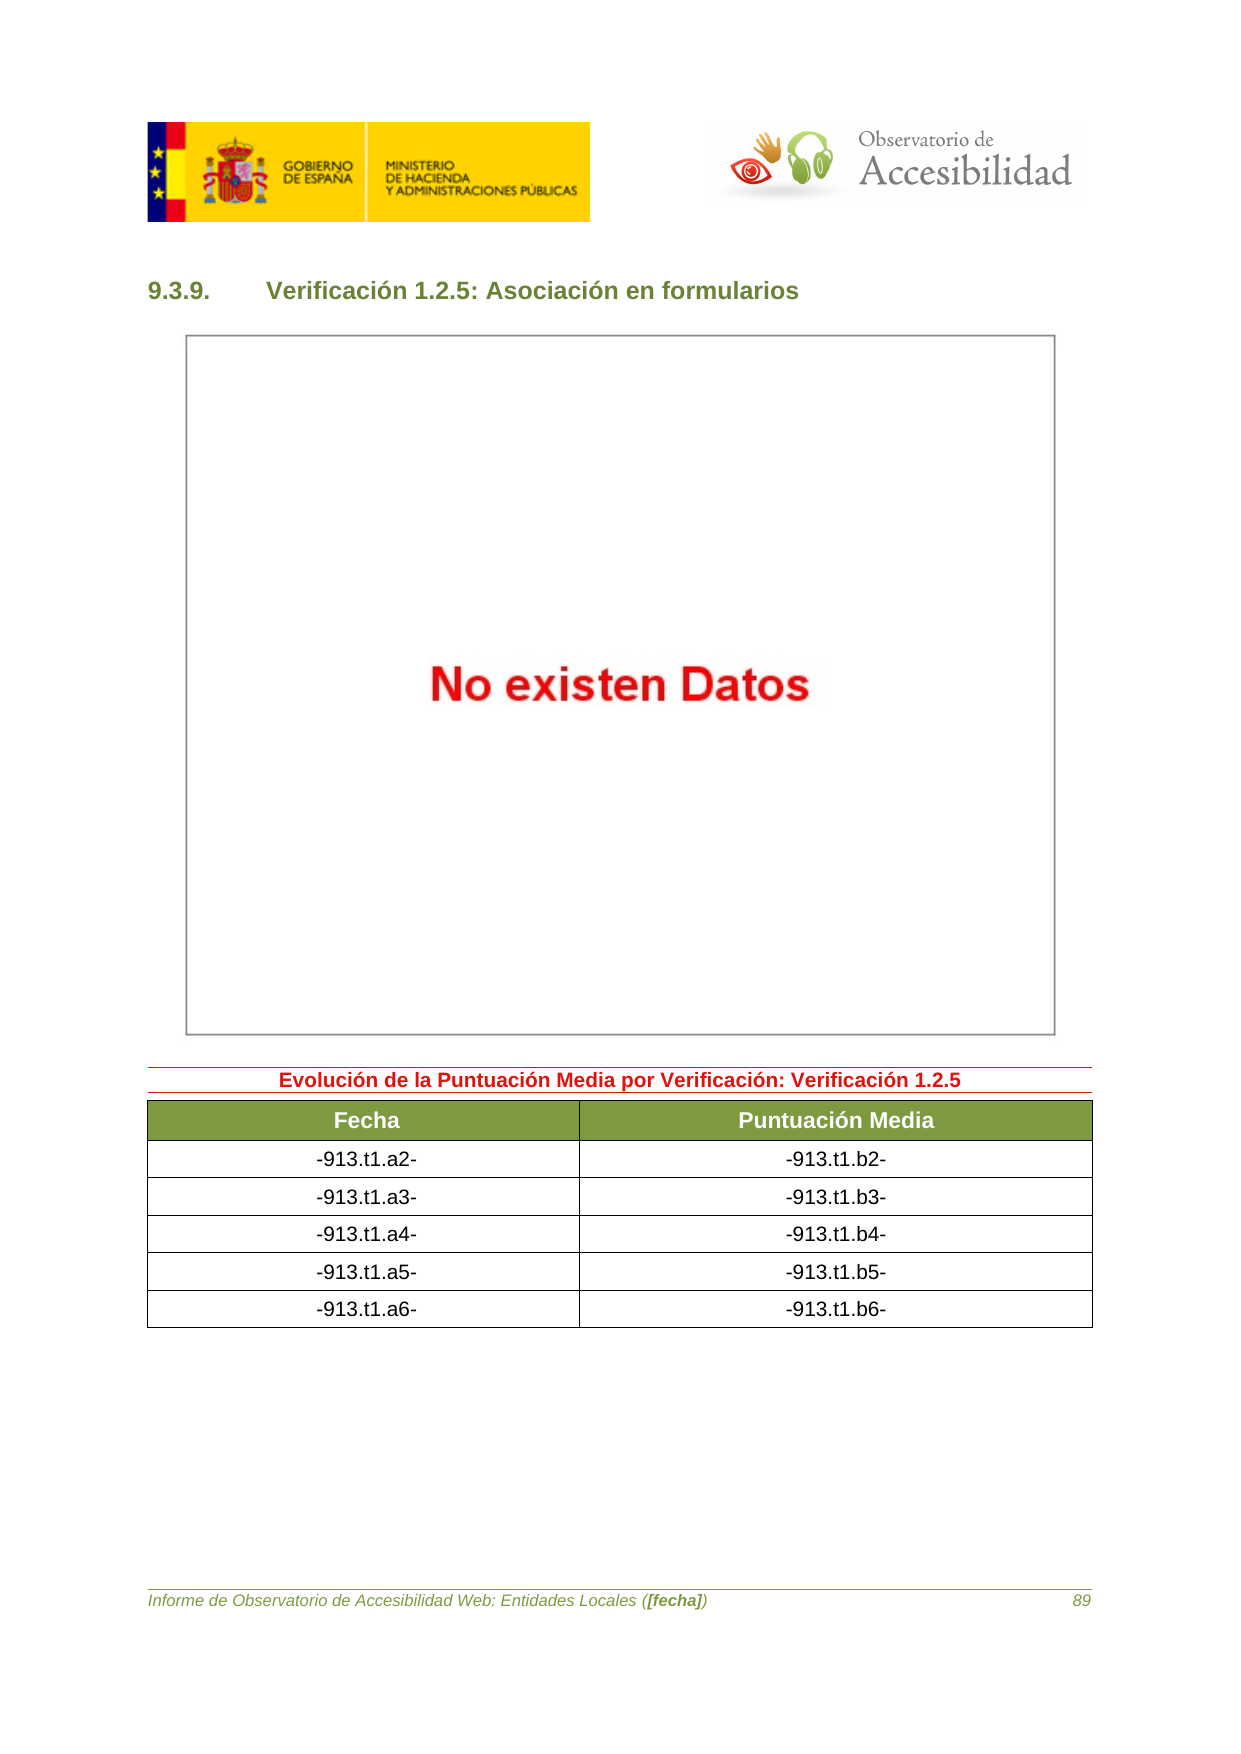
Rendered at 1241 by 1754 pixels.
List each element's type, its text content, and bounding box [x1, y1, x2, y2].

list Verificación 1.2.5: Asociación en formularios [148, 276, 1092, 304]
picture [710, 122, 1086, 205]
table_cell -913.t1.b4- [580, 1216, 1092, 1252]
table_header Puntuación Media [580, 1101, 1092, 1140]
table_cell -913.t1.b2- [580, 1141, 1092, 1177]
table_cell -913.t1.b3- [580, 1178, 1092, 1215]
table_cell -913.t1.a6- [148, 1291, 579, 1327]
table_cell -913.t1.a5- [148, 1253, 579, 1290]
text Evolución de la Puntuación Media por Verificación: Verificación 1.2.5 [148, 1068, 1092, 1092]
table_cell -913.t1.a4- [148, 1216, 579, 1252]
table_cell -913.t1.b6- [580, 1291, 1092, 1327]
table_cell -913.t1.a3- [148, 1178, 579, 1215]
table_cell -913.t1.b5- [580, 1253, 1092, 1290]
table_header Fecha [148, 1101, 579, 1140]
picture [147, 122, 591, 222]
picture [178, 332, 1062, 1042]
table_cell -913.t1.a2- [148, 1141, 579, 1177]
